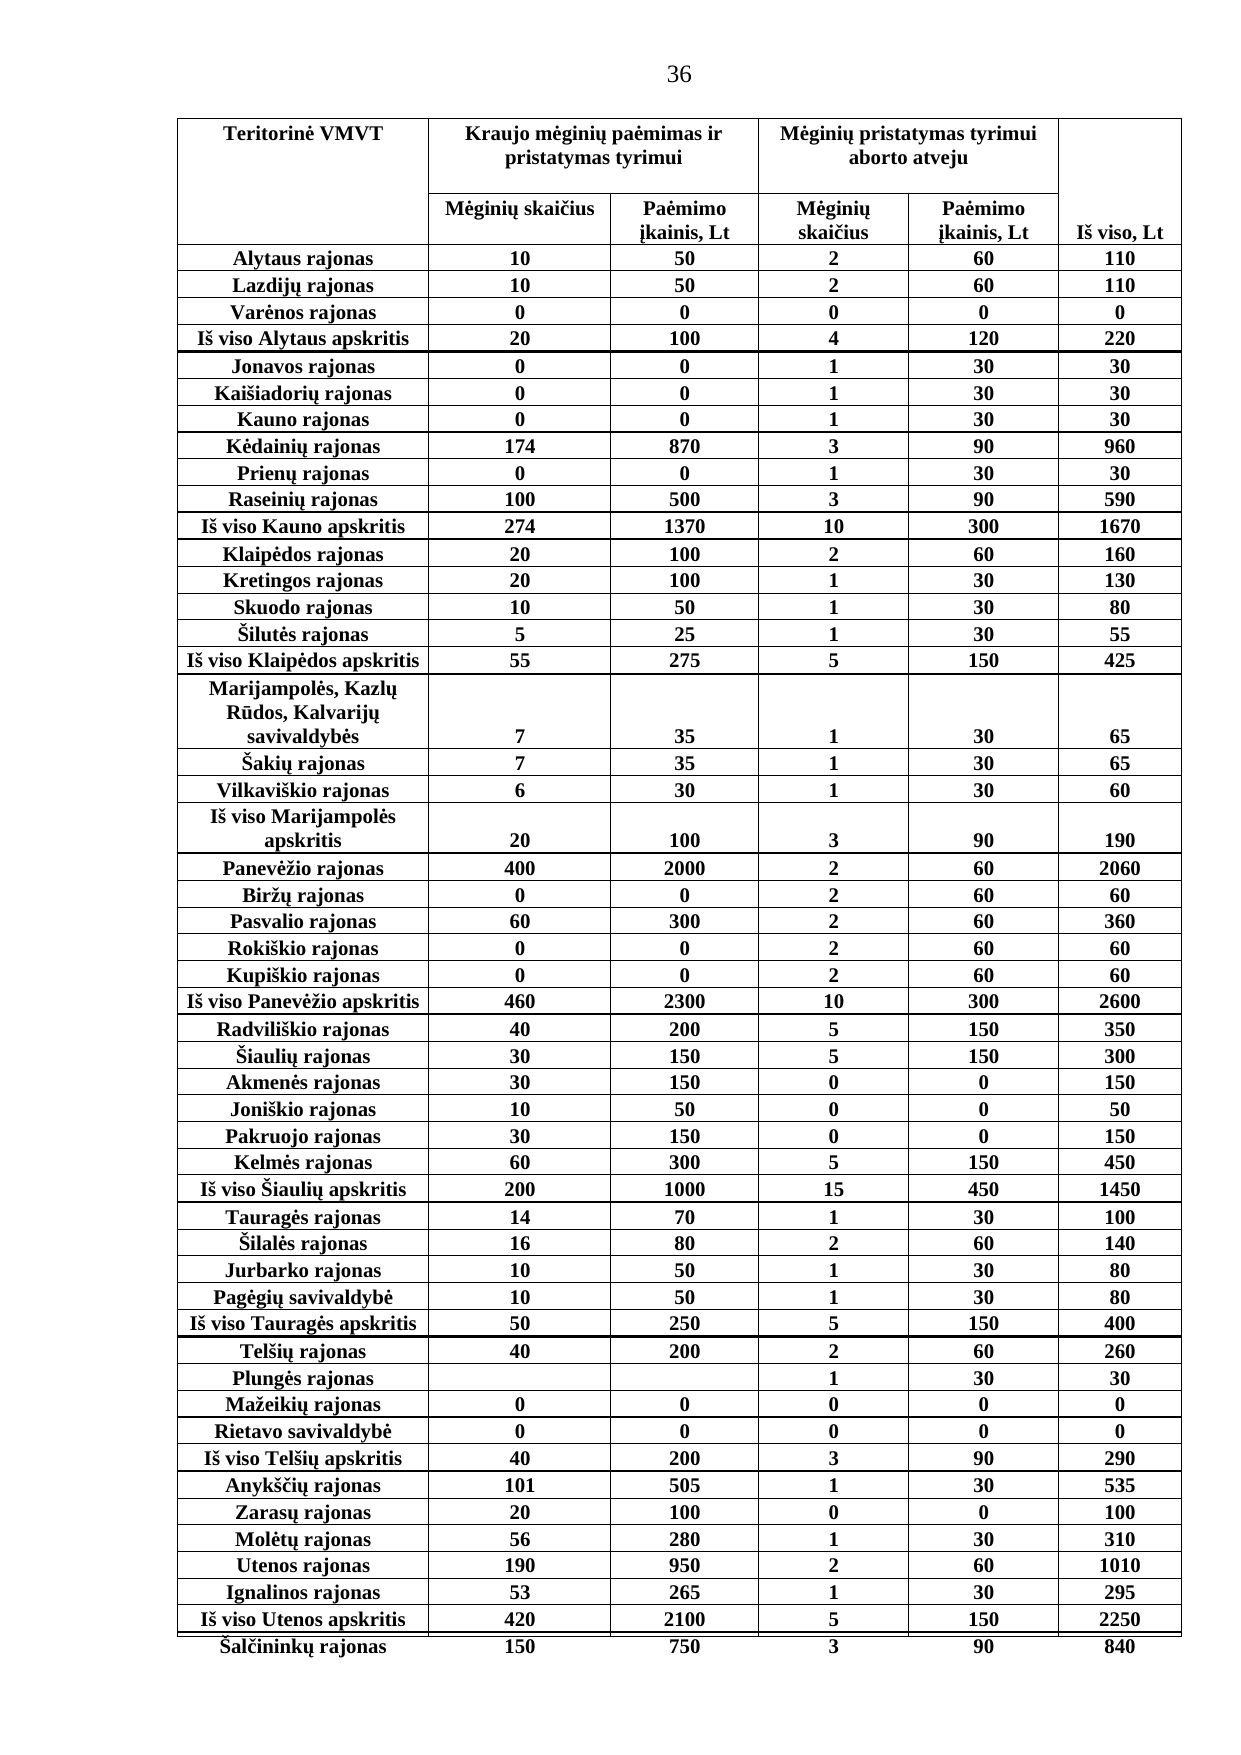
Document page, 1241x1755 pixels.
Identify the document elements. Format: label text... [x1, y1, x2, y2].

table_cell 60 [1059, 961, 1181, 987]
table_cell 0 [611, 1391, 758, 1416]
table_cell 450 [909, 1175, 1058, 1201]
table_cell Šakių rajonas [178, 749, 428, 775]
table_cell Jurbarko rajonas [178, 1256, 428, 1282]
table_cell 274 [429, 513, 610, 538]
table_cell Iš viso Kauno apskritis [178, 513, 428, 538]
table_cell 0 [1059, 298, 1181, 324]
table_cell 2 [759, 540, 908, 566]
table_cell Šilutės rajonas [178, 620, 428, 646]
table_cell Ignalinos rajonas [178, 1579, 428, 1604]
table_cell 0 [759, 1391, 908, 1416]
table_cell 60 [1059, 881, 1181, 907]
table_cell 0 [429, 1391, 610, 1416]
table_cell 2600 [1059, 988, 1181, 1013]
table_cell Jonavos rajonas [178, 353, 428, 378]
table_cell 50 [611, 1256, 758, 1282]
table_cell Joniškio rajonas [178, 1095, 428, 1121]
table_cell 310 [1059, 1525, 1181, 1551]
table_cell 30 [909, 749, 1058, 775]
table_cell 70 [611, 1203, 758, 1229]
table_cell 190 [429, 1552, 610, 1577]
table_cell 0 [611, 881, 758, 907]
table_cell 60 [909, 881, 1058, 907]
table_cell 40 [429, 1338, 610, 1363]
table_cell 400 [1059, 1310, 1181, 1335]
table_cell Iš viso Panevėžio apskritis [178, 988, 428, 1013]
table_cell 7 [429, 749, 610, 775]
table_cell 130 [1059, 567, 1181, 592]
table_cell Utenos rajonas [178, 1552, 428, 1577]
table_cell Iš viso Šiaulių apskritis [178, 1175, 428, 1201]
table_cell 30 [429, 1069, 610, 1094]
table_cell 0 [909, 1418, 1058, 1443]
table_cell 1 [759, 1203, 908, 1229]
table_cell 0 [759, 1122, 908, 1148]
table_cell 30 [909, 406, 1058, 431]
table_cell Zarasų rajonas [178, 1499, 428, 1524]
table_cell 0 [1059, 1418, 1181, 1443]
table_cell 2 [759, 1338, 908, 1363]
table_cell 30 [1059, 1364, 1181, 1390]
table_cell 10 [429, 245, 610, 270]
table_cell 30 [429, 1122, 610, 1148]
table_cell 4 [759, 325, 908, 350]
table_cell 3 [759, 1444, 908, 1470]
table_cell 30 [909, 459, 1058, 485]
table_cell 1 [759, 1579, 908, 1604]
table_cell 2000 [611, 854, 758, 880]
table_cell 20 [429, 325, 610, 350]
table_cell 10 [429, 1095, 610, 1121]
table_cell 35 [611, 749, 758, 775]
table_cell 1 [759, 749, 908, 775]
table_cell 100 [611, 803, 758, 852]
table_cell 0 [611, 379, 758, 405]
table_cell Pagėgių savivaldybė [178, 1283, 428, 1309]
table_cell 2 [759, 1552, 908, 1577]
table_cell 90 [909, 803, 1058, 852]
table_cell 30 [909, 1283, 1058, 1309]
table_cell 200 [611, 1015, 758, 1041]
table_cell 30 [611, 776, 758, 802]
table_cell 1 [759, 379, 908, 405]
table_cell 14 [429, 1203, 610, 1229]
table_cell 150 [909, 1015, 1058, 1041]
table_cell 150 [611, 1042, 758, 1068]
table_cell Mažeikių rajonas [178, 1391, 428, 1416]
table_cell 60 [429, 1149, 610, 1174]
table_cell 1 [759, 567, 908, 592]
table_cell 3 [759, 433, 908, 458]
table_cell 150 [611, 1069, 758, 1094]
table_cell 1 [759, 406, 908, 431]
table_cell Iš viso Alytaus apskritis [178, 325, 428, 350]
table_cell 30 [909, 594, 1058, 619]
table_cell 100 [611, 1499, 758, 1524]
table_cell 30 [909, 675, 1058, 748]
table_cell Kretingos rajonas [178, 567, 428, 592]
table_cell 50 [611, 245, 758, 270]
table_cell 101 [429, 1472, 610, 1497]
table_cell Tauragės rajonas [178, 1203, 428, 1229]
table_cell 90 [909, 433, 1058, 458]
table_cell 60 [909, 854, 1058, 880]
table_cell Kauno rajonas [178, 406, 428, 431]
table_cell 0 [909, 298, 1058, 324]
table_cell 0 [759, 1418, 908, 1443]
table_cell 0 [611, 459, 758, 485]
table_cell 150 [909, 647, 1058, 672]
table_cell 2 [759, 271, 908, 297]
table_cell 30 [1059, 353, 1181, 378]
table_cell 5 [759, 1605, 908, 1631]
table_cell 220 [1059, 325, 1181, 350]
table_cell 60 [909, 540, 1058, 566]
table_cell 25 [611, 620, 758, 646]
table_cell 1370 [611, 513, 758, 538]
table_cell 300 [611, 1149, 758, 1174]
table_cell 5 [759, 1310, 908, 1335]
table_cell 290 [1059, 1444, 1181, 1470]
table_cell 0 [759, 1069, 908, 1094]
table_cell 0 [429, 353, 610, 378]
table_cell 2 [759, 245, 908, 270]
table_cell Akmenės rajonas [178, 1069, 428, 1094]
table_cell 0 [611, 353, 758, 378]
table_cell 0 [429, 881, 610, 907]
table_cell 10 [429, 1283, 610, 1309]
table_cell Kėdainių rajonas [178, 433, 428, 458]
table_cell 60 [909, 961, 1058, 987]
table_cell 60 [1059, 934, 1181, 960]
table_cell 0 [759, 1499, 908, 1524]
table_cell 0 [429, 1418, 610, 1443]
table_cell 5 [759, 1042, 908, 1068]
table_cell Plungės rajonas [178, 1364, 428, 1390]
table_cell 2 [759, 854, 908, 880]
table_cell 0 [909, 1069, 1058, 1094]
table_cell 10 [759, 988, 908, 1013]
table_cell 174 [429, 433, 610, 458]
table_cell 20 [429, 567, 610, 592]
table_cell 400 [429, 854, 610, 880]
table_cell 0 [611, 934, 758, 960]
table_cell 2 [759, 1230, 908, 1255]
table_cell Pasvalio rajonas [178, 908, 428, 933]
table_cell 1 [759, 353, 908, 378]
table_cell 80 [1059, 1283, 1181, 1309]
table_cell 30 [1059, 406, 1181, 431]
table_cell 30 [909, 353, 1058, 378]
table_cell 60 [909, 1338, 1058, 1363]
table_cell 295 [1059, 1579, 1181, 1604]
table_cell 35 [611, 675, 758, 748]
table_cell 150 [1059, 1122, 1181, 1148]
table_cell Radviliškio rajonas [178, 1015, 428, 1041]
table_cell 15 [759, 1175, 908, 1201]
table_cell 100 [1059, 1499, 1181, 1524]
table_cell 275 [611, 647, 758, 672]
table_cell 200 [429, 1175, 610, 1201]
table_cell 30 [909, 567, 1058, 592]
table_cell 50 [1059, 1095, 1181, 1121]
table_cell 0 [909, 1095, 1058, 1121]
table_cell 100 [429, 486, 610, 511]
table_cell 0 [429, 961, 610, 987]
table_cell 5 [759, 647, 908, 672]
table_cell 30 [909, 776, 1058, 802]
table_cell 1 [759, 1364, 908, 1390]
table_cell 30 [909, 1579, 1058, 1604]
table_cell 30 [429, 1042, 610, 1068]
table_cell 60 [909, 1230, 1058, 1255]
table_cell 1010 [1059, 1552, 1181, 1577]
table_cell 20 [429, 1499, 610, 1524]
table_cell 65 [1059, 749, 1181, 775]
table_cell 150 [1059, 1069, 1181, 1094]
table_cell 100 [1059, 1203, 1181, 1229]
table_cell 10 [429, 271, 610, 297]
table_cell 1 [759, 1472, 908, 1497]
table_cell 60 [1059, 776, 1181, 802]
table_cell 80 [1059, 1256, 1181, 1282]
table_cell 20 [429, 803, 610, 852]
table_cell 30 [1059, 459, 1181, 485]
table_cell 0 [429, 934, 610, 960]
table_cell Rietavo savivaldybė [178, 1418, 428, 1443]
table_cell 150 [909, 1310, 1058, 1335]
table_cell 2250 [1059, 1605, 1181, 1631]
table_cell 3 [759, 486, 908, 511]
table_cell Rokiškio rajonas [178, 934, 428, 960]
table_cell Alytaus rajonas [178, 245, 428, 270]
table_cell Vilkaviškio rajonas [178, 776, 428, 802]
table_cell 250 [611, 1310, 758, 1335]
table_cell 60 [909, 271, 1058, 297]
table_cell 30 [909, 1203, 1058, 1229]
table_cell Prienų rajonas [178, 459, 428, 485]
table_cell 110 [1059, 245, 1181, 270]
table_cell 1 [759, 459, 908, 485]
table_cell 120 [909, 325, 1058, 350]
table_cell 56 [429, 1525, 610, 1551]
table_cell 2 [759, 961, 908, 987]
table_cell 30 [909, 620, 1058, 646]
table_header Mėginių pristatymas tyrimui aborto atveju [759, 119, 1058, 193]
table_cell 0 [429, 298, 610, 324]
table_cell 50 [611, 1283, 758, 1309]
table_cell 10 [429, 1256, 610, 1282]
table_cell 1 [759, 1256, 908, 1282]
table_cell 40 [429, 1444, 610, 1470]
table_cell 60 [909, 934, 1058, 960]
table_cell 300 [909, 988, 1058, 1013]
table_cell Iš viso Telšių apskritis [178, 1444, 428, 1470]
table_cell 10 [759, 513, 908, 538]
table_cell 150 [909, 1042, 1058, 1068]
table_cell 0 [429, 459, 610, 485]
table_cell Šiaulių rajonas [178, 1042, 428, 1068]
table_cell 150 [611, 1122, 758, 1148]
table_cell Iš viso Tauragės apskritis [178, 1310, 428, 1335]
table_cell 2300 [611, 988, 758, 1013]
table_cell 1450 [1059, 1175, 1181, 1201]
table_cell Iš viso Utenos apskritis [178, 1605, 428, 1631]
table_cell 590 [1059, 486, 1181, 511]
table_cell 80 [611, 1230, 758, 1255]
table_cell 30 [909, 379, 1058, 405]
table_cell 300 [1059, 1042, 1181, 1068]
table_cell 65 [1059, 675, 1181, 748]
table_cell 90 [909, 1444, 1058, 1470]
table_cell 1000 [611, 1175, 758, 1201]
table_cell 460 [429, 988, 610, 1013]
table_cell 50 [611, 271, 758, 297]
table_cell Lazdijų rajonas [178, 271, 428, 297]
table_cell 0 [1059, 1391, 1181, 1416]
table_cell Marijampolės, Kazlų Rūdos, Kalvarijų savivaldybės [178, 675, 428, 748]
table_cell Paėmimo įkainis, Lt [909, 194, 1058, 244]
table_cell 50 [611, 594, 758, 619]
table_cell 300 [611, 908, 758, 933]
table_cell 535 [1059, 1472, 1181, 1497]
table_cell 50 [611, 1095, 758, 1121]
table_cell Kelmės rajonas [178, 1149, 428, 1174]
table_cell 53 [429, 1579, 610, 1604]
table_cell 5 [429, 620, 610, 646]
table_header Kraujo mėginių paėmimas ir pristatymas tyrimui [429, 119, 758, 193]
table_cell Mėginių skaičius [429, 194, 610, 244]
table_cell 260 [1059, 1338, 1181, 1363]
table_cell [429, 1364, 610, 1390]
table_cell 2060 [1059, 854, 1181, 880]
table_cell 950 [611, 1552, 758, 1577]
table_cell 280 [611, 1525, 758, 1551]
table_cell Iš viso Klaipėdos apskritis [178, 647, 428, 672]
table_cell Šilalės rajonas [178, 1230, 428, 1255]
table_cell 60 [909, 245, 1058, 270]
table_cell 40 [429, 1015, 610, 1041]
table_cell 2 [759, 881, 908, 907]
table_cell [611, 1364, 758, 1390]
table_cell 80 [1059, 594, 1181, 619]
table_cell 30 [909, 1472, 1058, 1497]
table_cell Anykščių rajonas [178, 1472, 428, 1497]
table_cell Raseinių rajonas [178, 486, 428, 511]
table_cell 2 [759, 934, 908, 960]
table_cell 150 [909, 1605, 1058, 1631]
table_cell 450 [1059, 1149, 1181, 1174]
table_cell Mėginių skaičius [759, 194, 908, 244]
table_cell 1 [759, 675, 908, 748]
table_cell 265 [611, 1579, 758, 1604]
table_cell 200 [611, 1338, 758, 1363]
table_cell 140 [1059, 1230, 1181, 1255]
table_cell Klaipėdos rajonas [178, 540, 428, 566]
table_cell 5 [759, 1015, 908, 1041]
table_cell Biržų rajonas [178, 881, 428, 907]
table_cell 30 [909, 1256, 1058, 1282]
table_cell 420 [429, 1605, 610, 1631]
table_header Teritorinė VMVT [178, 119, 428, 244]
table_cell 160 [1059, 540, 1181, 566]
table_cell 30 [1059, 379, 1181, 405]
table_cell 425 [1059, 647, 1181, 672]
table_cell 0 [611, 961, 758, 987]
table_cell 505 [611, 1472, 758, 1497]
table_cell 10 [429, 594, 610, 619]
table_cell Telšių rajonas [178, 1338, 428, 1363]
table_cell Iš viso Marijampolės apskritis [178, 803, 428, 852]
table_header Iš viso, Lt [1059, 119, 1181, 244]
table_cell 150 [909, 1149, 1058, 1174]
table_cell 30 [909, 1364, 1058, 1390]
table_cell 100 [611, 540, 758, 566]
table_cell 0 [759, 1095, 908, 1121]
table_cell 500 [611, 486, 758, 511]
table_cell 5 [759, 1149, 908, 1174]
table_cell 55 [1059, 620, 1181, 646]
table_cell Kupiškio rajonas [178, 961, 428, 987]
table_cell 0 [611, 1418, 758, 1443]
table_cell 60 [429, 908, 610, 933]
table_cell 0 [429, 379, 610, 405]
table_cell Varėnos rajonas [178, 298, 428, 324]
table_cell 60 [909, 908, 1058, 933]
table_cell 0 [759, 298, 908, 324]
table_cell 200 [611, 1444, 758, 1470]
table_cell 3 [759, 803, 908, 852]
table_cell 870 [611, 433, 758, 458]
table_cell 2100 [611, 1605, 758, 1631]
table_cell Paėmimo įkainis, Lt [611, 194, 758, 244]
table_cell 20 [429, 540, 610, 566]
table_cell Panevėžio rajonas [178, 854, 428, 880]
table_cell 0 [429, 406, 610, 431]
table_cell 1670 [1059, 513, 1181, 538]
table_cell Molėtų rajonas [178, 1525, 428, 1551]
table_cell 7 [429, 675, 610, 748]
table_cell 6 [429, 776, 610, 802]
table_cell Pakruojo rajonas [178, 1122, 428, 1148]
table_cell Kaišiadorių rajonas [178, 379, 428, 405]
table_cell 100 [611, 567, 758, 592]
table_cell 90 [909, 486, 1058, 511]
table_cell 55 [429, 647, 610, 672]
table_cell 300 [909, 513, 1058, 538]
table_cell Skuodo rajonas [178, 594, 428, 619]
table_cell 110 [1059, 271, 1181, 297]
table_cell 1 [759, 620, 908, 646]
table_cell 100 [611, 325, 758, 350]
table_cell 350 [1059, 1015, 1181, 1041]
table_cell 190 [1059, 803, 1181, 852]
table_cell 0 [909, 1122, 1058, 1148]
table_cell 1 [759, 594, 908, 619]
table_cell 50 [429, 1310, 610, 1335]
table_cell 0 [611, 298, 758, 324]
table_cell 0 [909, 1391, 1058, 1416]
table_cell 1 [759, 776, 908, 802]
table_cell 960 [1059, 433, 1181, 458]
table_cell 0 [611, 406, 758, 431]
table_cell 1 [759, 1525, 908, 1551]
table_cell 2 [759, 908, 908, 933]
table_cell 60 [909, 1552, 1058, 1577]
table_cell 16 [429, 1230, 610, 1255]
table_cell 0 [909, 1499, 1058, 1524]
table_cell 1 [759, 1283, 908, 1309]
table_cell 360 [1059, 908, 1181, 933]
table_cell 30 [909, 1525, 1058, 1551]
